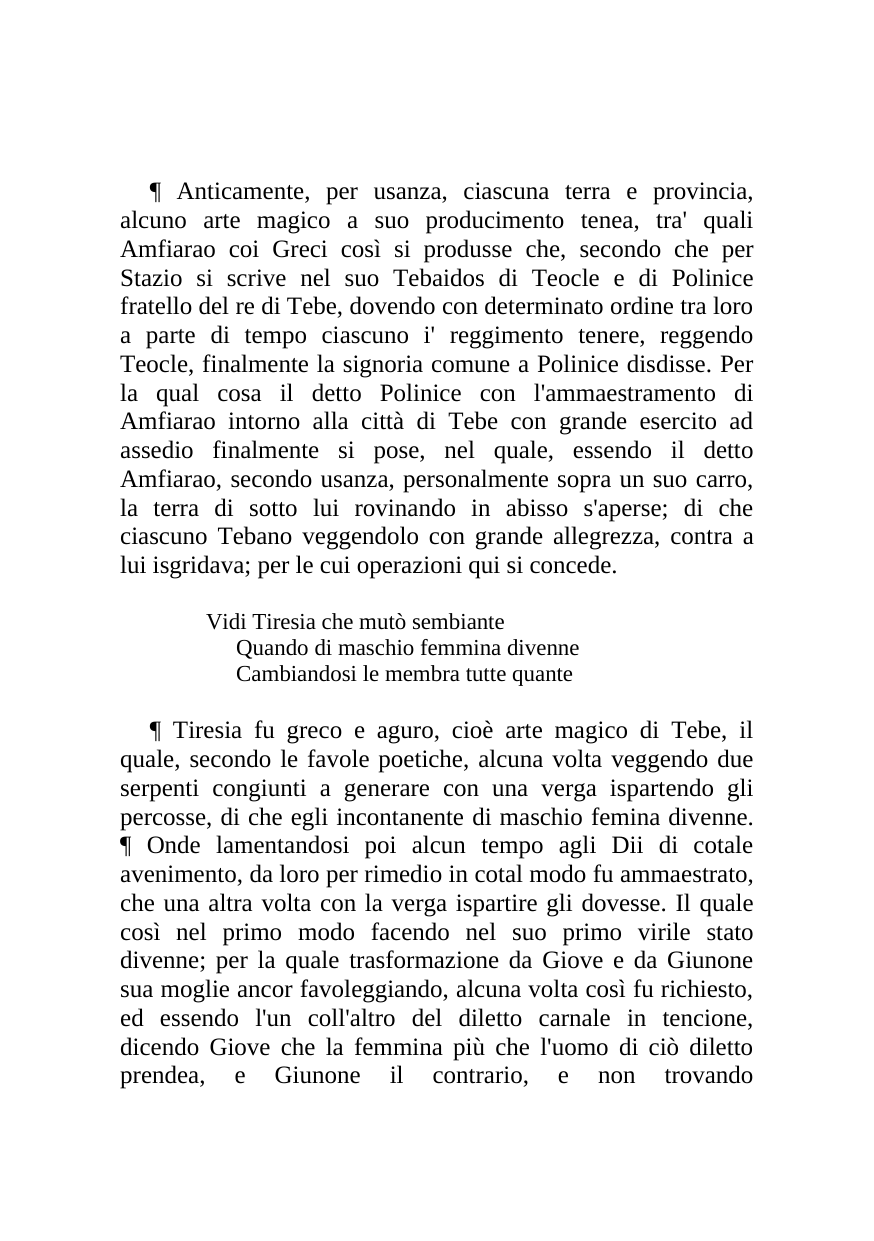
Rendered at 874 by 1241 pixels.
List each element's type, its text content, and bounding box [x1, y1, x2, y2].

text Cambiandosi le membra tutte quante [195, 660, 754, 687]
text ¶ Anticamente, per usanza, ciascuna terra e provincia, alcuno arte magico a suo producimento tenea, tra' quali Amfiarao coi Greci così si produsse che, secondo che per Stazio si scrive nel suo Tebaidos di Teocle e di Polinice fratello del re di Tebe, dovendo con determinato ordine tra loro a parte di tempo ciascuno i' reggimento tenere, reggendo Teocle, finalmente la signoria comune a Polinice disdisse. Per la qual cosa il detto Polinice con l'ammaestramento di Amfiarao intorno alla città di Tebe con grande esercito ad assedio finalmente si pose, nel quale, essendo il detto Amfiarao, secondo usanza, personalmente sopra un suo carro, la terra di sotto lui rovinando in abisso s'aperse; di che ciascuno Tebano veggendolo con grande allegrezza, contra a lui isgridava; per le cui operazioni qui si concede. [120, 176, 754, 579]
text ¶ Tiresia fu greco e aguro, cioè arte magico di Tebe, il quale, secondo le favole poetiche, alcuna volta veggendo due serpenti congiunti a generare con una verga ispartendo gli percosse, di che egli incontanente di maschio femina divenne. ¶ Onde lamentandosi poi alcun tempo agli Dii di cotale avenimento, da loro per rimedio in cotal modo fu ammaestrato, che una altra volta con la verga ispartire gli dovesse. Il quale così nel primo modo facendo nel suo primo virile stato divenne; per la quale trasformazione da Giove e da Giunone sua moglie ancor favoleggiando, alcuna volta così fu richiesto, ed essendo l'un coll'altro del diletto carnale in tencione, dicendo Giove che la femmina più che l'uomo di ciò diletto prendea, e Giunone il contrario, e non trovando [120, 716, 754, 1089]
text Quando di maschio femmina divenne [195, 634, 754, 660]
text Vidi Tiresia che mutò sembiante [176, 608, 754, 634]
